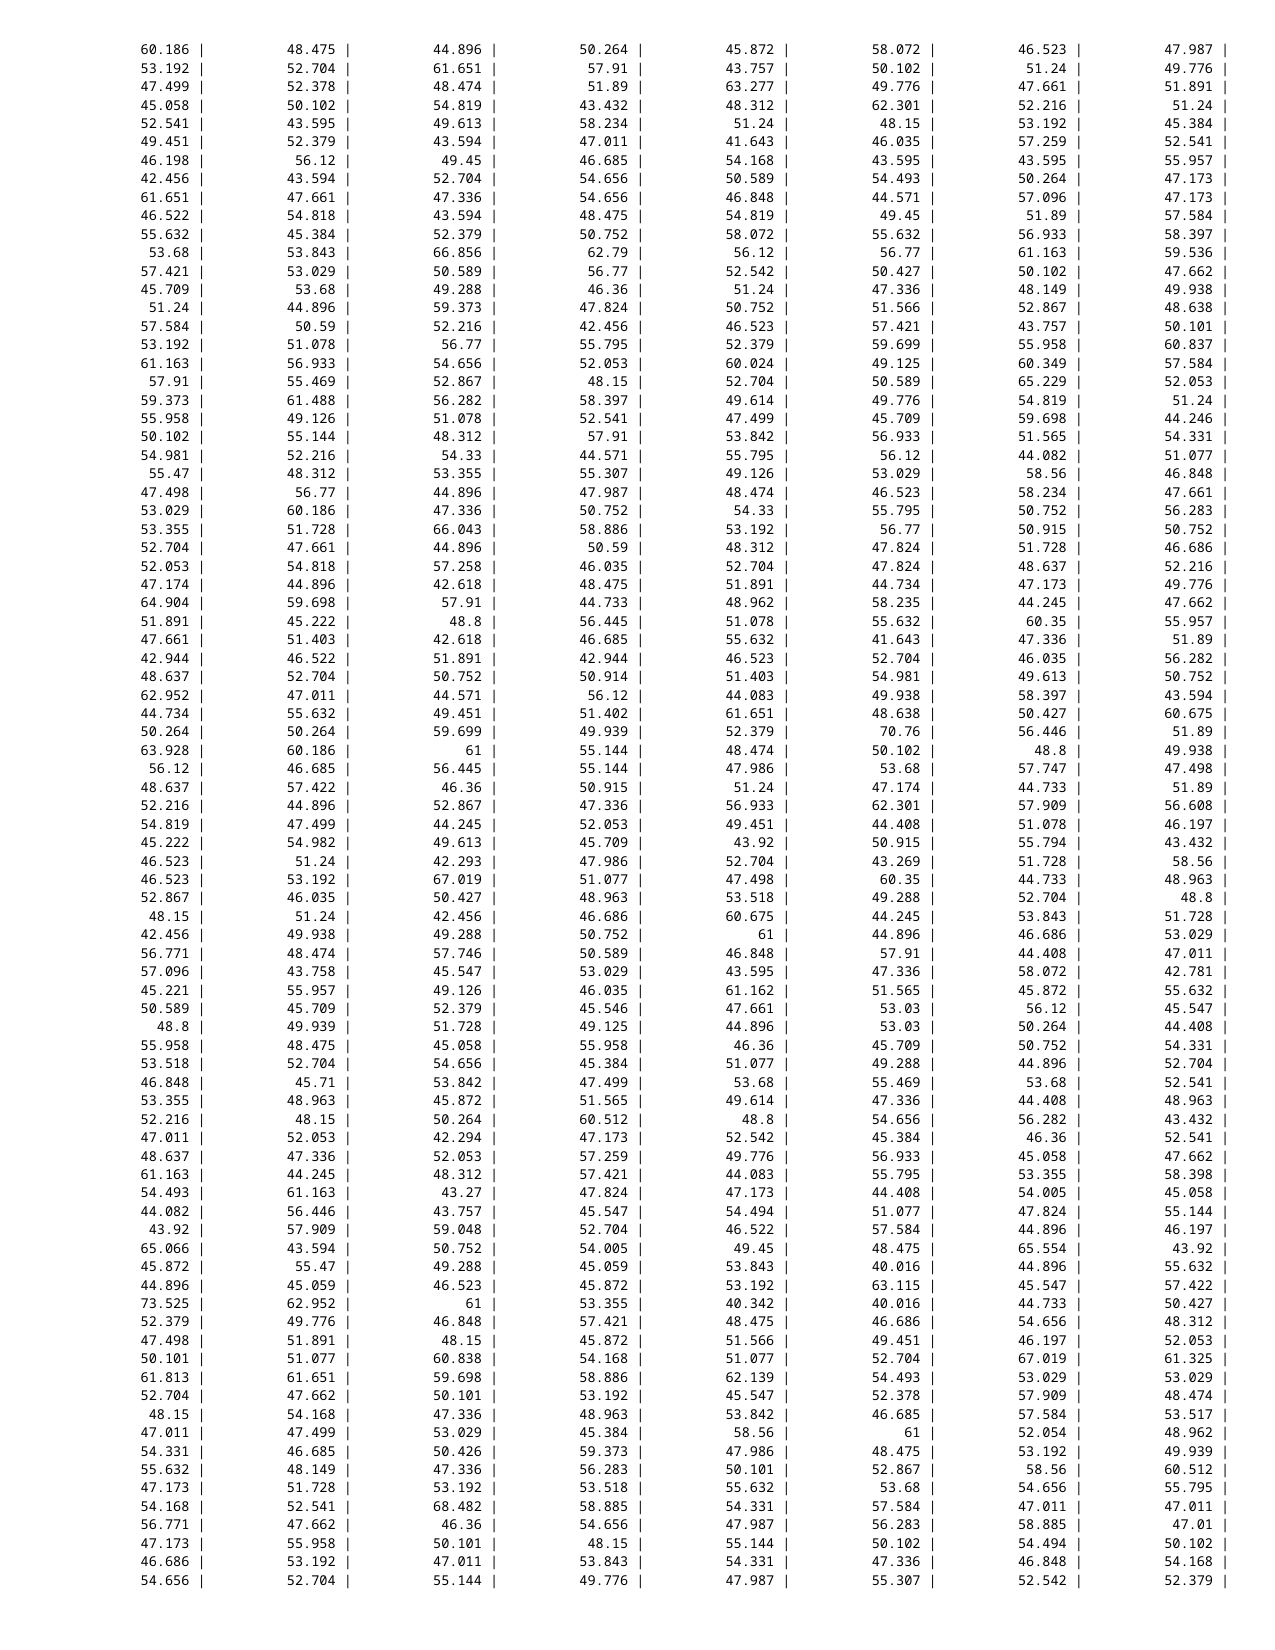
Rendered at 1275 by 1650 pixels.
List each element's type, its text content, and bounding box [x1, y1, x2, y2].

text 57.584 | 50.59 | 52.216 | 42.456 | 46.523 | 57.421 | 43.757 | 50.101 | [59, 317, 1231, 335]
text 48.637 | 52.704 | 50.752 | 50.914 | 51.403 | 54.981 | 49.613 | 50.752 | [59, 667, 1231, 686]
text 53.518 | 52.704 | 54.656 | 45.384 | 51.077 | 49.288 | 44.896 | 52.704 | [59, 1054, 1231, 1073]
text 52.216 | 48.15 | 50.264 | 60.512 | 48.8 | 54.656 | 56.282 | 43.432 | [59, 1109, 1231, 1128]
text 44.734 | 55.632 | 49.451 | 51.402 | 61.651 | 48.638 | 50.427 | 60.675 | [59, 704, 1231, 722]
text 48.637 | 47.336 | 52.053 | 57.259 | 49.776 | 56.933 | 45.058 | 47.662 | [59, 1146, 1231, 1165]
text 51.891 | 45.222 | 48.8 | 56.445 | 51.078 | 55.632 | 60.35 | 55.957 | [59, 612, 1231, 630]
text 42.456 | 43.594 | 52.704 | 54.656 | 50.589 | 54.493 | 50.264 | 47.173 | [59, 169, 1231, 188]
text 46.848 | 45.71 | 53.842 | 47.499 | 53.68 | 55.469 | 53.68 | 52.541 | [59, 1073, 1231, 1091]
text 52.704 | 47.662 | 50.101 | 53.192 | 45.547 | 52.378 | 57.909 | 48.474 | [59, 1386, 1231, 1404]
text 53.355 | 48.963 | 45.872 | 51.565 | 49.614 | 47.336 | 44.408 | 48.963 | [59, 1091, 1231, 1109]
text 54.819 | 47.499 | 44.245 | 52.053 | 49.451 | 44.408 | 51.078 | 46.197 | [59, 814, 1231, 833]
text 45.709 | 53.68 | 49.288 | 46.36 | 51.24 | 47.336 | 48.149 | 49.938 | [59, 280, 1231, 298]
text 46.686 | 53.192 | 47.011 | 53.843 | 54.331 | 47.336 | 46.848 | 54.168 | [59, 1552, 1231, 1571]
text 54.656 | 52.704 | 55.144 | 49.776 | 47.987 | 55.307 | 52.542 | 52.379 | [59, 1571, 1231, 1589]
text 44.082 | 56.446 | 43.757 | 45.547 | 54.494 | 51.077 | 47.824 | 55.144 | [59, 1202, 1231, 1220]
text 53.355 | 51.728 | 66.043 | 58.886 | 53.192 | 56.77 | 50.915 | 50.752 | [59, 519, 1231, 538]
text 55.958 | 48.475 | 45.058 | 55.958 | 46.36 | 45.709 | 50.752 | 54.331 | [59, 1036, 1231, 1054]
text 62.952 | 47.011 | 44.571 | 56.12 | 44.083 | 49.938 | 58.397 | 43.594 | [59, 686, 1231, 704]
text 43.92 | 57.909 | 59.048 | 52.704 | 46.522 | 57.584 | 44.896 | 46.197 | [59, 1220, 1231, 1239]
text 59.373 | 61.488 | 56.282 | 58.397 | 49.614 | 49.776 | 54.819 | 51.24 | [59, 391, 1231, 409]
text 52.216 | 44.896 | 52.867 | 47.336 | 56.933 | 62.301 | 57.909 | 56.608 | [59, 796, 1231, 814]
text 50.102 | 55.144 | 48.312 | 57.91 | 53.842 | 56.933 | 51.565 | 54.331 | [59, 427, 1231, 446]
text 57.421 | 53.029 | 50.589 | 56.77 | 52.542 | 50.427 | 50.102 | 47.662 | [59, 261, 1231, 280]
text 55.632 | 48.149 | 47.336 | 56.283 | 50.101 | 52.867 | 58.56 | 60.512 | [59, 1460, 1231, 1478]
text 45.872 | 55.47 | 49.288 | 45.059 | 53.843 | 40.016 | 44.896 | 55.632 | [59, 1257, 1231, 1276]
text 48.8 | 49.939 | 51.728 | 49.125 | 44.896 | 53.03 | 50.264 | 44.408 | [59, 1017, 1231, 1036]
text 57.096 | 43.758 | 45.547 | 53.029 | 43.595 | 47.336 | 58.072 | 42.781 | [59, 962, 1231, 981]
text 42.456 | 49.938 | 49.288 | 50.752 | 61 | 44.896 | 46.686 | 53.029 | [59, 925, 1231, 944]
text 73.525 | 62.952 | 61 | 53.355 | 40.342 | 40.016 | 44.733 | 50.427 | [59, 1294, 1231, 1312]
text 47.661 | 51.403 | 42.618 | 46.685 | 55.632 | 41.643 | 47.336 | 51.89 | [59, 630, 1231, 649]
text 45.221 | 55.957 | 49.126 | 46.035 | 61.162 | 51.565 | 45.872 | 55.632 | [59, 981, 1231, 999]
text 47.011 | 47.499 | 53.029 | 45.384 | 58.56 | 61 | 52.054 | 48.962 | [59, 1423, 1231, 1441]
text 53.68 | 53.843 | 66.856 | 62.79 | 56.12 | 56.77 | 61.163 | 59.536 | [59, 243, 1231, 261]
text 61.163 | 44.245 | 48.312 | 57.421 | 44.083 | 55.795 | 53.355 | 58.398 | [59, 1165, 1231, 1183]
text 44.896 | 45.059 | 46.523 | 45.872 | 53.192 | 63.115 | 45.547 | 57.422 | [59, 1276, 1231, 1294]
text 61.651 | 47.661 | 47.336 | 54.656 | 46.848 | 44.571 | 57.096 | 47.173 | [59, 188, 1231, 206]
text 45.222 | 54.982 | 49.613 | 45.709 | 43.92 | 50.915 | 55.794 | 43.432 | [59, 833, 1231, 851]
text 54.331 | 46.685 | 50.426 | 59.373 | 47.986 | 48.475 | 53.192 | 49.939 | [59, 1441, 1231, 1460]
text 65.066 | 43.594 | 50.752 | 54.005 | 49.45 | 48.475 | 65.554 | 43.92 | [59, 1239, 1231, 1257]
text 50.589 | 45.709 | 52.379 | 45.546 | 47.661 | 53.03 | 56.12 | 45.547 | [59, 999, 1231, 1017]
text 48.15 | 51.24 | 42.456 | 46.686 | 60.675 | 44.245 | 53.843 | 51.728 | [59, 907, 1231, 925]
text 52.053 | 54.818 | 57.258 | 46.035 | 52.704 | 47.824 | 48.637 | 52.216 | [59, 556, 1231, 575]
text 51.24 | 44.896 | 59.373 | 47.824 | 50.752 | 51.566 | 52.867 | 48.638 | [59, 298, 1231, 317]
text 47.173 | 55.958 | 50.101 | 48.15 | 55.144 | 50.102 | 54.494 | 50.102 | [59, 1534, 1231, 1552]
text 54.493 | 61.163 | 43.27 | 47.824 | 47.173 | 44.408 | 54.005 | 45.058 | [59, 1183, 1231, 1202]
text 46.522 | 54.818 | 43.594 | 48.475 | 54.819 | 49.45 | 51.89 | 57.584 | [59, 206, 1231, 224]
text 46.523 | 51.24 | 42.293 | 47.986 | 52.704 | 43.269 | 51.728 | 58.56 | [59, 851, 1231, 870]
text 47.498 | 56.77 | 44.896 | 47.987 | 48.474 | 46.523 | 58.234 | 47.661 | [59, 483, 1231, 501]
text 61.813 | 61.651 | 59.698 | 58.886 | 62.139 | 54.493 | 53.029 | 53.029 | [59, 1368, 1231, 1386]
text 47.011 | 52.053 | 42.294 | 47.173 | 52.542 | 45.384 | 46.36 | 52.541 | [59, 1128, 1231, 1146]
text 52.379 | 49.776 | 46.848 | 57.421 | 48.475 | 46.686 | 54.656 | 48.312 | [59, 1312, 1231, 1331]
text 46.198 | 56.12 | 49.45 | 46.685 | 54.168 | 43.595 | 43.595 | 55.957 | [59, 151, 1231, 169]
text 55.958 | 49.126 | 51.078 | 52.541 | 47.499 | 45.709 | 59.698 | 44.246 | [59, 409, 1231, 427]
text 50.264 | 50.264 | 59.699 | 49.939 | 52.379 | 70.76 | 56.446 | 51.89 | [59, 722, 1231, 741]
text 56.771 | 48.474 | 57.746 | 50.589 | 46.848 | 57.91 | 44.408 | 47.011 | [59, 944, 1231, 962]
text 49.451 | 52.379 | 43.594 | 47.011 | 41.643 | 46.035 | 57.259 | 52.541 | [59, 132, 1231, 151]
text 53.192 | 52.704 | 61.651 | 57.91 | 43.757 | 50.102 | 51.24 | 49.776 | [59, 59, 1231, 77]
text 53.192 | 51.078 | 56.77 | 55.795 | 52.379 | 59.699 | 55.958 | 60.837 | [59, 335, 1231, 354]
text 50.101 | 51.077 | 60.838 | 54.168 | 51.077 | 52.704 | 67.019 | 61.325 | [59, 1349, 1231, 1368]
text 55.47 | 48.312 | 53.355 | 55.307 | 49.126 | 53.029 | 58.56 | 46.848 | [59, 464, 1231, 483]
text 55.632 | 45.384 | 52.379 | 50.752 | 58.072 | 55.632 | 56.933 | 58.397 | [59, 224, 1231, 243]
text 56.771 | 47.662 | 46.36 | 54.656 | 47.987 | 56.283 | 58.885 | 47.01 | [59, 1515, 1231, 1534]
text 54.168 | 52.541 | 68.482 | 58.885 | 54.331 | 57.584 | 47.011 | 47.011 | [59, 1497, 1231, 1515]
text 48.637 | 57.422 | 46.36 | 50.915 | 51.24 | 47.174 | 44.733 | 51.89 | [59, 778, 1231, 796]
text 63.928 | 60.186 | 61 | 55.144 | 48.474 | 50.102 | 48.8 | 49.938 | [59, 741, 1231, 759]
text 47.498 | 51.891 | 48.15 | 45.872 | 51.566 | 49.451 | 46.197 | 52.053 | [59, 1331, 1231, 1349]
text 47.499 | 52.378 | 48.474 | 51.89 | 63.277 | 49.776 | 47.661 | 51.891 | [59, 77, 1231, 96]
text 47.173 | 51.728 | 53.192 | 53.518 | 55.632 | 53.68 | 54.656 | 55.795 | [59, 1478, 1231, 1497]
text 61.163 | 56.933 | 54.656 | 52.053 | 60.024 | 49.125 | 60.349 | 57.584 | [59, 354, 1231, 372]
text 52.541 | 43.595 | 49.613 | 58.234 | 51.24 | 48.15 | 53.192 | 45.384 | [59, 114, 1231, 132]
text 47.174 | 44.896 | 42.618 | 48.475 | 51.891 | 44.734 | 47.173 | 49.776 | [59, 575, 1231, 593]
text 52.867 | 46.035 | 50.427 | 48.963 | 53.518 | 49.288 | 52.704 | 48.8 | [59, 888, 1231, 907]
text 53.029 | 60.186 | 47.336 | 50.752 | 54.33 | 55.795 | 50.752 | 56.283 | [59, 501, 1231, 519]
text 52.704 | 47.661 | 44.896 | 50.59 | 48.312 | 47.824 | 51.728 | 46.686 | [59, 538, 1231, 556]
text 46.523 | 53.192 | 67.019 | 51.077 | 47.498 | 60.35 | 44.733 | 48.963 | [59, 870, 1231, 888]
text 56.12 | 46.685 | 56.445 | 55.144 | 47.986 | 53.68 | 57.747 | 47.498 | [59, 759, 1231, 778]
text 42.944 | 46.522 | 51.891 | 42.944 | 46.523 | 52.704 | 46.035 | 56.282 | [59, 649, 1231, 667]
text 57.91 | 55.469 | 52.867 | 48.15 | 52.704 | 50.589 | 65.229 | 52.053 | [59, 372, 1231, 391]
text 48.15 | 54.168 | 47.336 | 48.963 | 53.842 | 46.685 | 57.584 | 53.517 | [59, 1404, 1231, 1423]
text 64.904 | 59.698 | 57.91 | 44.733 | 48.962 | 58.235 | 44.245 | 47.662 | [59, 593, 1231, 612]
text 60.186 | 48.475 | 44.896 | 50.264 | 45.872 | 58.072 | 46.523 | 47.987 | [59, 40, 1231, 59]
text 45.058 | 50.102 | 54.819 | 43.432 | 48.312 | 62.301 | 52.216 | 51.24 | [59, 96, 1231, 114]
text 54.981 | 52.216 | 54.33 | 44.571 | 55.795 | 56.12 | 44.082 | 51.077 | [59, 446, 1231, 464]
